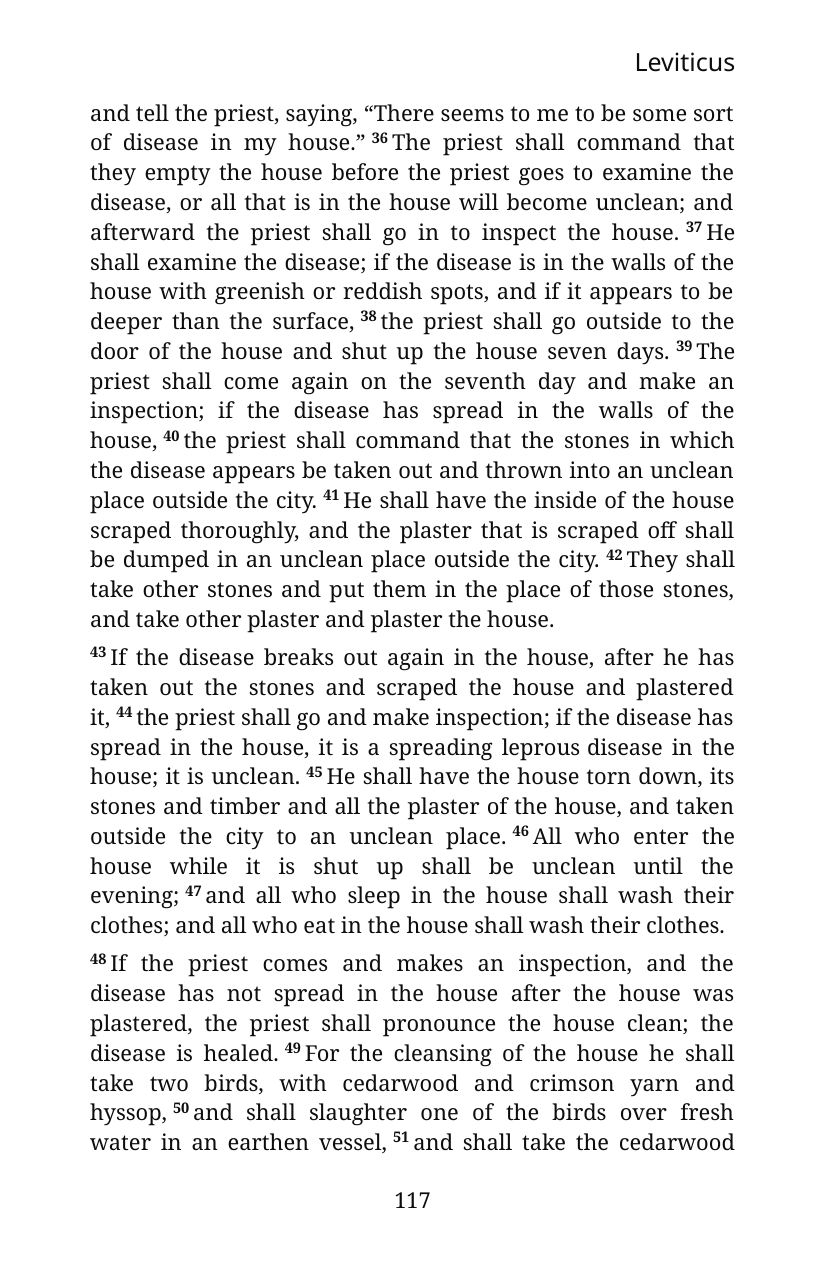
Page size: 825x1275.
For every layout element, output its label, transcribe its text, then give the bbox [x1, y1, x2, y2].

text 43 If the disease breaks out again in the house, after he has taken out the stones and scraped the house and plastered it, 44 the priest shall go and make inspection; if the disease has spread in the house, it is a spreading leprous disease in the house; it is unclean. 45 He shall have the house torn down, its stones and timber and all the plaster of the house, and taken outside the city to an unclean place. 46 All who enter the house while it is shut up shall be unclean until the evening; 47 and all who sleep in the house shall wash their clothes; and all who eat in the house shall wash their clothes. [90, 642, 735, 940]
text and tell the priest, saying, “There seems to me to be some sort of disease in my house.” 36 The priest shall command that they empty the house before the priest goes to examine the disease, or all that is in the house will become unclean; and afterward the priest shall go in to inspect the house. 37 He shall examine the disease; if the disease is in the walls of the house with greenish or reddish spots, and if it appears to be deeper than the surface, 38 the priest shall go outside to the door of the house and shut up the house seven days. 39 The priest shall come again on the seventh day and make an inspection; if the disease has spread in the walls of the house, 40 the priest shall command that the stones in which the disease appears be taken out and thrown into an unclean place outside the city. 41 He shall have the inside of the house scraped thoroughly, and the plaster that is scraped off shall be dumped in an unclean place outside the city. 42 They shall take other stones and put them in the place of those stones, and take other plaster and plaster the house. [90, 97, 735, 634]
text 48 If the priest comes and makes an inspection, and the disease has not spread in the house after the house was plastered, the priest shall pronounce the house clean; the disease is healed. 49 For the cleansing of the house he shall take two birds, with cedarwood and crimson yarn and hyssop, 50 and shall slaughter one of the birds over fresh water in an earthen vessel, 51 and shall take the cedarwood [90, 948, 735, 1157]
